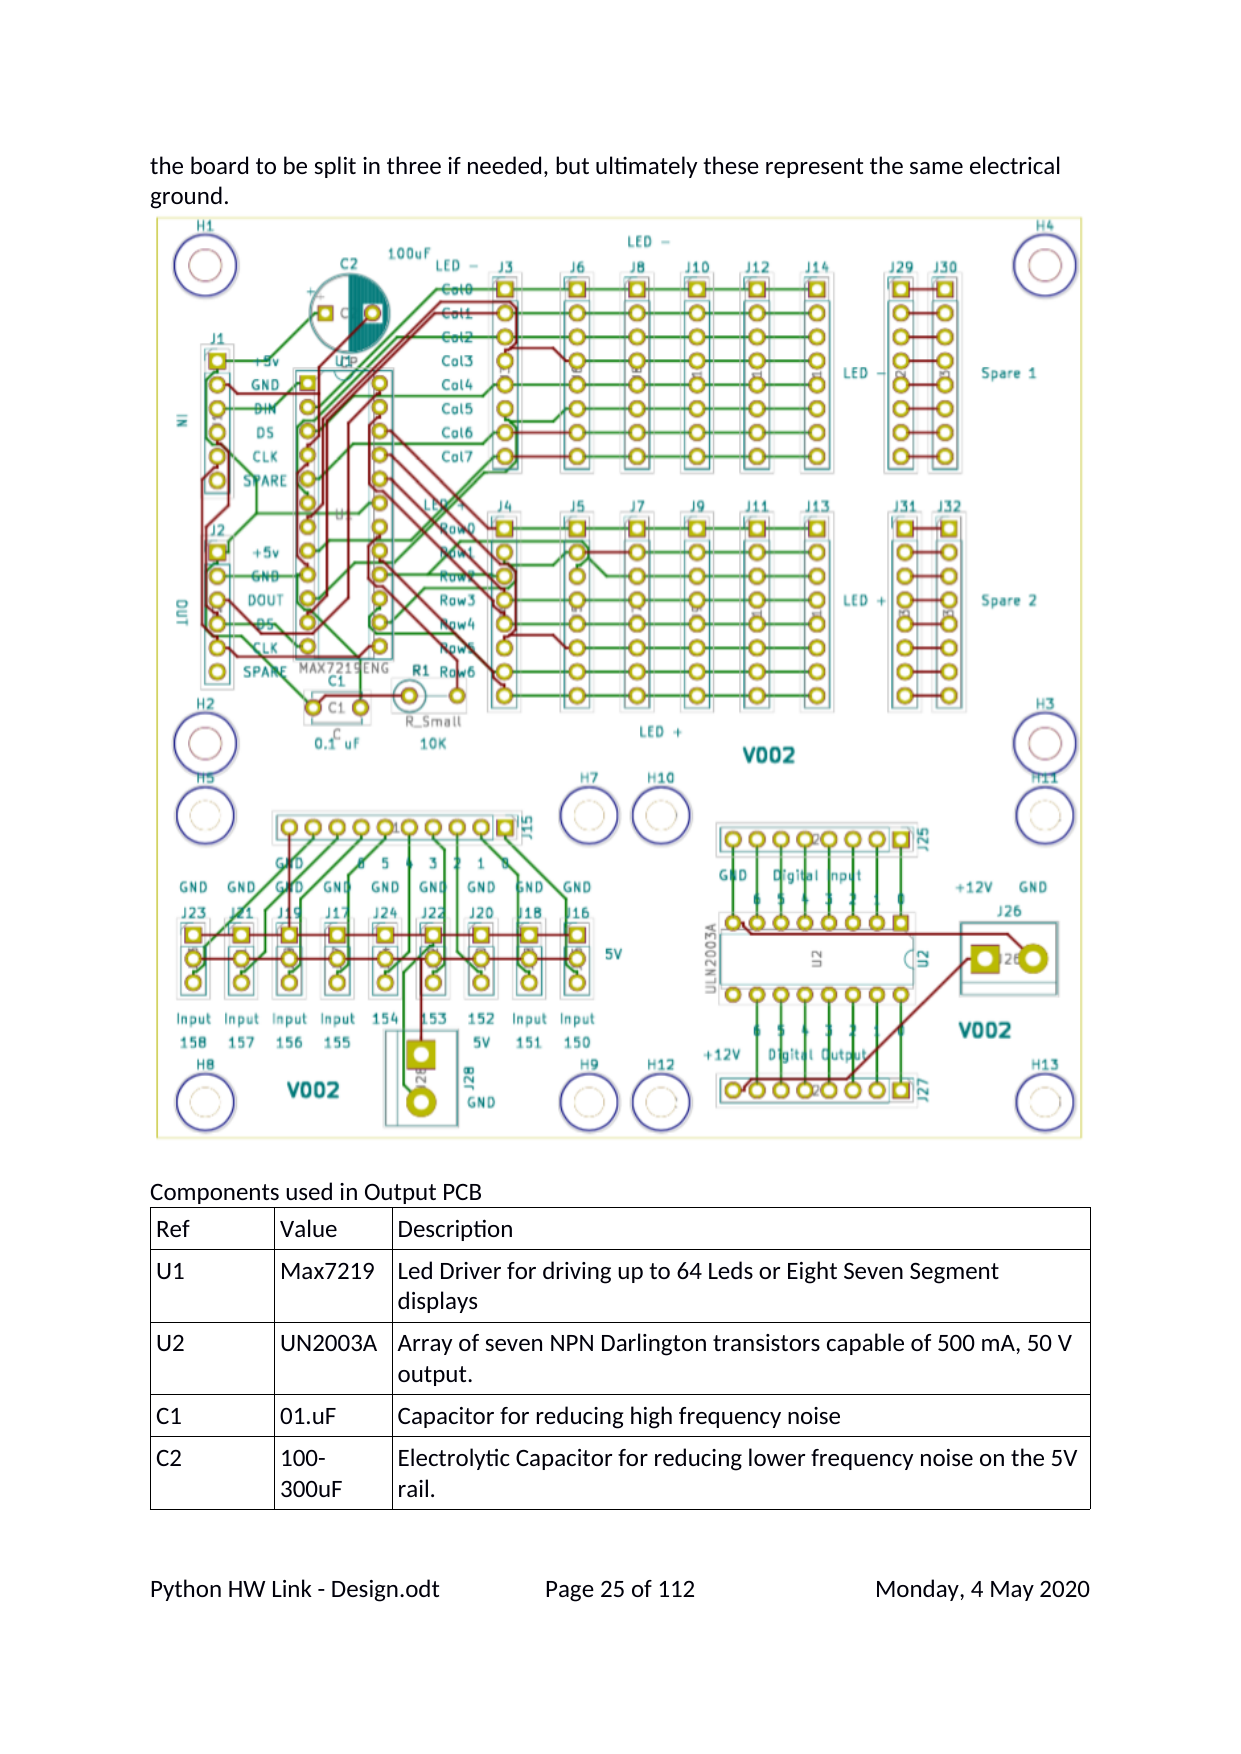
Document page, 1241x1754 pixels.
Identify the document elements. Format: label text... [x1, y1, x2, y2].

text Components used in Output PCB [150, 1176, 1090, 1207]
table_cell Capacitor for reducing high frequency noise [393, 1395, 1090, 1436]
table_cell U2 [151, 1323, 274, 1394]
table_header Description [393, 1208, 1090, 1249]
table_cell U1 [151, 1250, 274, 1322]
table_cell Max7219 [275, 1250, 392, 1322]
table_cell UN2003A [275, 1323, 392, 1394]
table_cell Led Driver for driving up to 64 Leds or Eight Seven Segment displays [393, 1250, 1090, 1322]
picture [150, 211, 1091, 1146]
table_cell Electrolytic Capacitor for reducing lower frequency noise on the 5V rail. [393, 1437, 1090, 1509]
table_header Ref [151, 1208, 274, 1249]
table_cell C2 [151, 1437, 274, 1509]
table_cell 100-300uF [275, 1437, 392, 1509]
table_cell 01.uF [275, 1395, 392, 1436]
text the board to be split in three if needed, but ultimately these represent the same electrical ground. [150, 150, 1090, 211]
table_header Value [275, 1208, 392, 1249]
table_cell C1 [151, 1395, 274, 1436]
table_cell Array of seven NPN Darlington transistors capable of 500 mA, 50 V output. [393, 1323, 1090, 1394]
